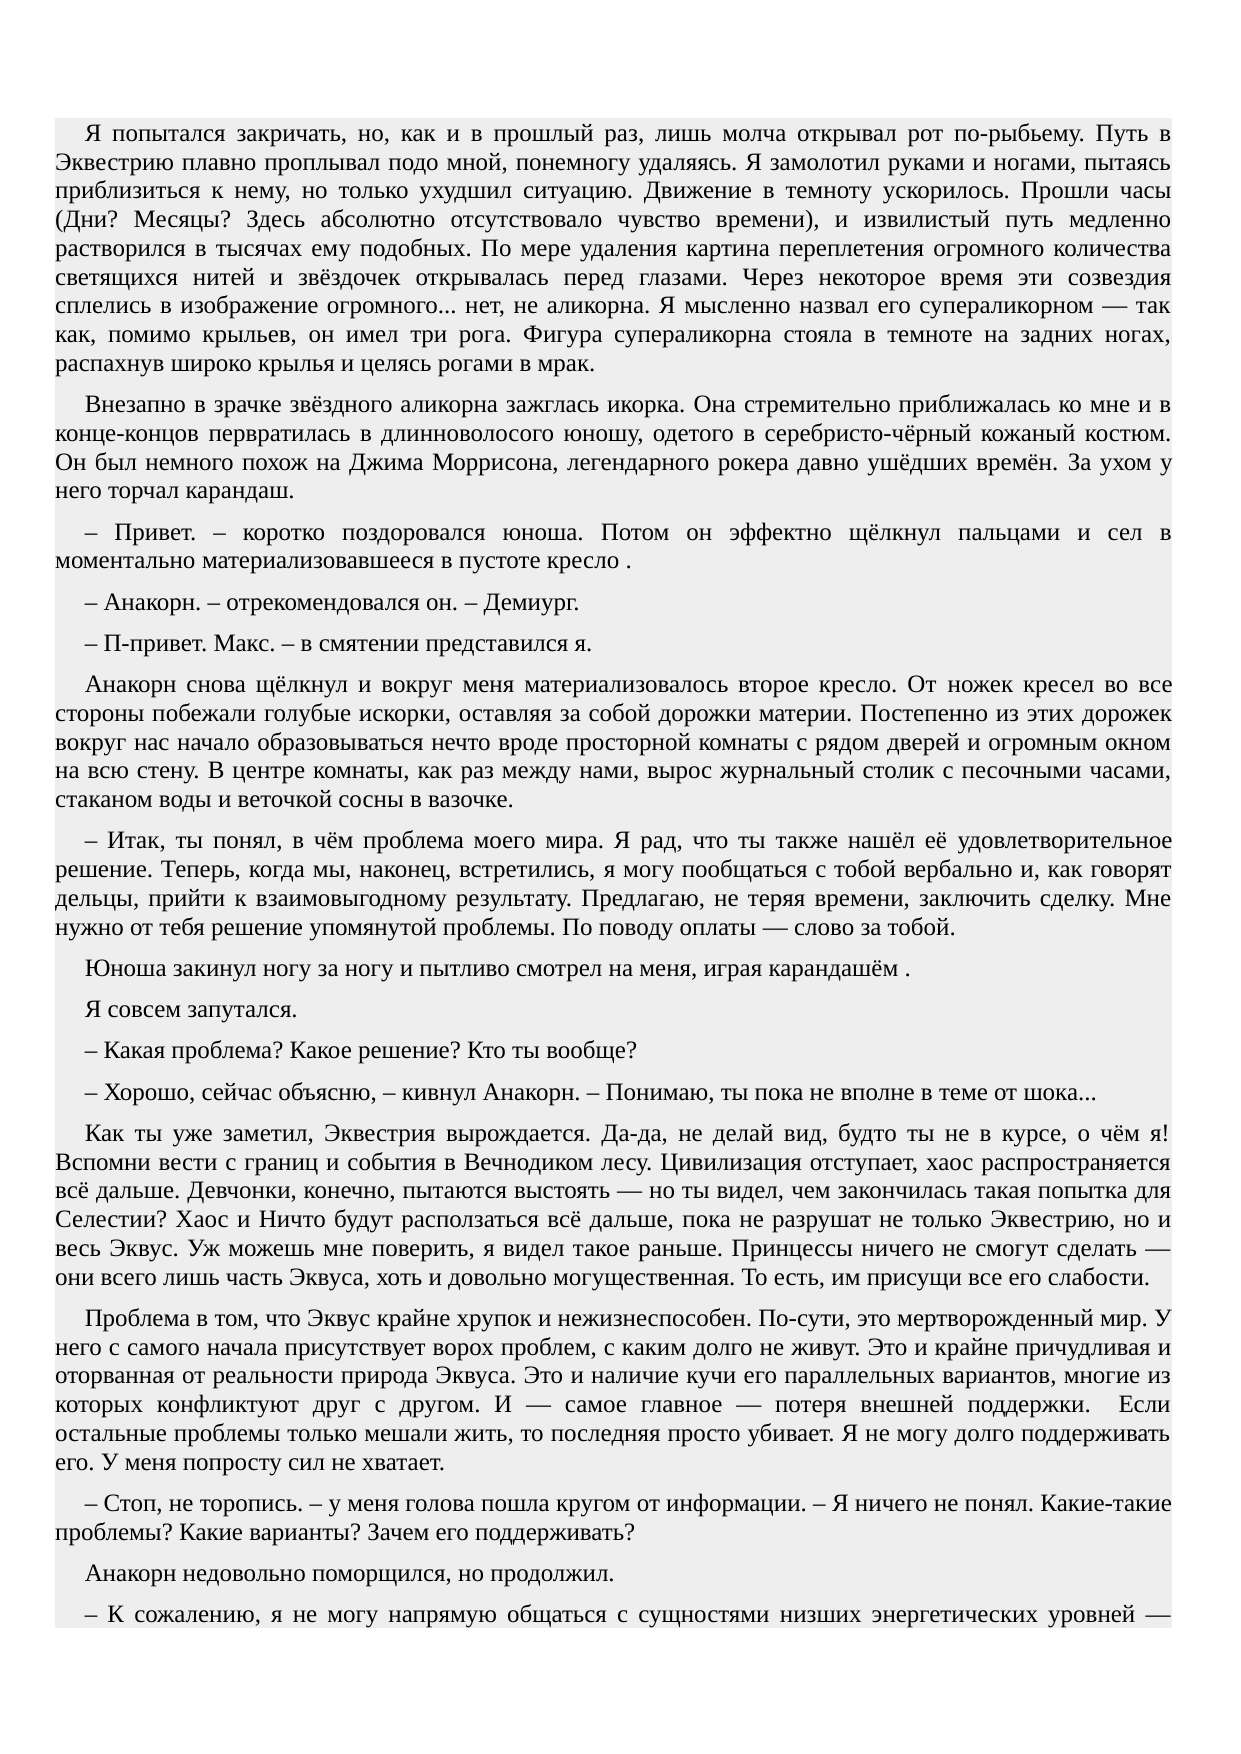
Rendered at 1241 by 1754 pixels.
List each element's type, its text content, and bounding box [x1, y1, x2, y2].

text Анакорн недовольно поморщился, но продолжил. [55, 1558, 1172, 1587]
text – Анакорн. – отрекомендовался он. – Демиург. [55, 587, 1172, 616]
text – Какая проблема? Какое решение? Кто ты вообще? [55, 1036, 1172, 1064]
text Проблема в том, что Эквус крайне хрупок и нежизнеспособен. По-сути, это мертворожденный мир. У него с самого начала присутствует ворох проблем, с каким долго не живут. Это и крайне причудливая и оторванная от реальности природа Эквуса. Это и наличие кучи его параллельных вариантов, многие из которых конфликтуют друг с другом. И — самое главное — потеря внешней поддержки. Если остальные проблемы только мешали жить, то последняя просто убивает. Я не могу долго поддерживать его. У меня попросту сил не хватает. [55, 1303, 1172, 1476]
text Юноша закинул ногу за ногу и пытливо смотрел на меня, играя карандашём . [55, 953, 1172, 982]
text – Стоп, не торопись. – у меня голова пошла кругом от информации. – Я ничего не понял. Какие-такие проблемы? Какие варианты? Зачем его поддерживать? [55, 1488, 1172, 1546]
text – Привет. – коротко поздоровался юноша. Потом он эффектно щёлкнул пальцами и сел в моментально материализовавшееся в пустоте кресло . [55, 517, 1172, 574]
text – Итак, ты понял, в чём проблема моего мира. Я рад, что ты также нашёл её удовлетворительное решение. Теперь, когда мы, наконец, встретились, я могу пообщаться с тобой вербально и, как говорят дельцы, прийти к взаимовыгодному результату. Предлагаю, не теряя времени, заключить сделку. Мне нужно от тебя решение упомянутой проблемы. По поводу оплаты — слово за тобой. [55, 826, 1172, 941]
text – П-привет. Макс. – в смятении представился я. [55, 628, 1172, 657]
text Я совсем запутался. [55, 994, 1172, 1023]
text – Хорошо, сейчас объясню, – кивнул Анакорн. – Понимаю, ты пока не вполне в теме от шока... [55, 1077, 1172, 1106]
text Как ты уже заметил, Эквестрия вырождается. Да-да, не делай вид, будто ты не в курсе, о чём я! Вспомни вести с границ и события в Вечнодиком лесу. Цивилизация отступает, хаос распространяется всё дальше. Девчонки, конечно, пытаются выстоять — но ты видел, чем закончилась такая попытка для Селестии? Хаос и Ничто будут расползаться всё дальше, пока не разрушат не только Эквестрию, но и весь Эквус. Уж можешь мне поверить, я видел такое раньше. Принцессы ничего не смогут сделать — они всего лишь часть Эквуса, хоть и довольно могущественная. То есть, им присущи все его слабости. [55, 1118, 1172, 1291]
text Внезапно в зрачке звёздного аликорна зажглась икорка. Она стремительно приближалась ко мне и в конце-концов первратилась в длинноволосого юношу, одетого в серебристо-чёрный кожаный костюм. Он был немного похож на Джима Моррисона, легендарного рокера давно ушёдших времён. За ухом у него торчал карандаш. [55, 389, 1172, 504]
text – К сожалению, я не могу напрямую общаться с сущностями низших энергетических уровней — [55, 1599, 1172, 1628]
text Анакорн снова щёлкнул и вокруг меня материализовалось второе кресло. От ножек кресел во все стороны побежали голубые искорки, оставляя за собой дорожки материи. Постепенно из этих дорожек вокруг нас начало образовываться нечто вроде просторной комнаты с рядом дверей и огромным окном на всю стену. В центре комнаты, как раз между нами, вырос журнальный столик с песочными часами, стаканом воды и веточкой сосны в вазочке. [55, 669, 1172, 813]
text Я попытался закричать, но, как и в прошлый раз, лишь молча открывал рот по-рыбьему. Путь в Эквестрию плавно проплывал подо мной, понемногу удаляясь. Я замолотил руками и ногами, пытаясь приблизиться к нему, но только ухудшил ситуацию. Движение в темноту ускорилось. Прошли часы (Дни? Месяцы? Здесь абсолютно отсутствовало чувство времени), и извилистый путь медленно растворился в тысячах ему подобных. По мере удаления картина переплетения огромного количества светящихся нитей и звёздочек открывалась перед глазами. Через некоторое время эти созвездия сплелись в изображение огромного... нет, не аликорна. Я мысленно назвал его супераликорном — так как, помимо крыльев, он имел три рога. Фигура супераликорна стояла в темноте на задних ногах, распахнув широко крылья и целясь рогами в мрак. [55, 118, 1172, 377]
